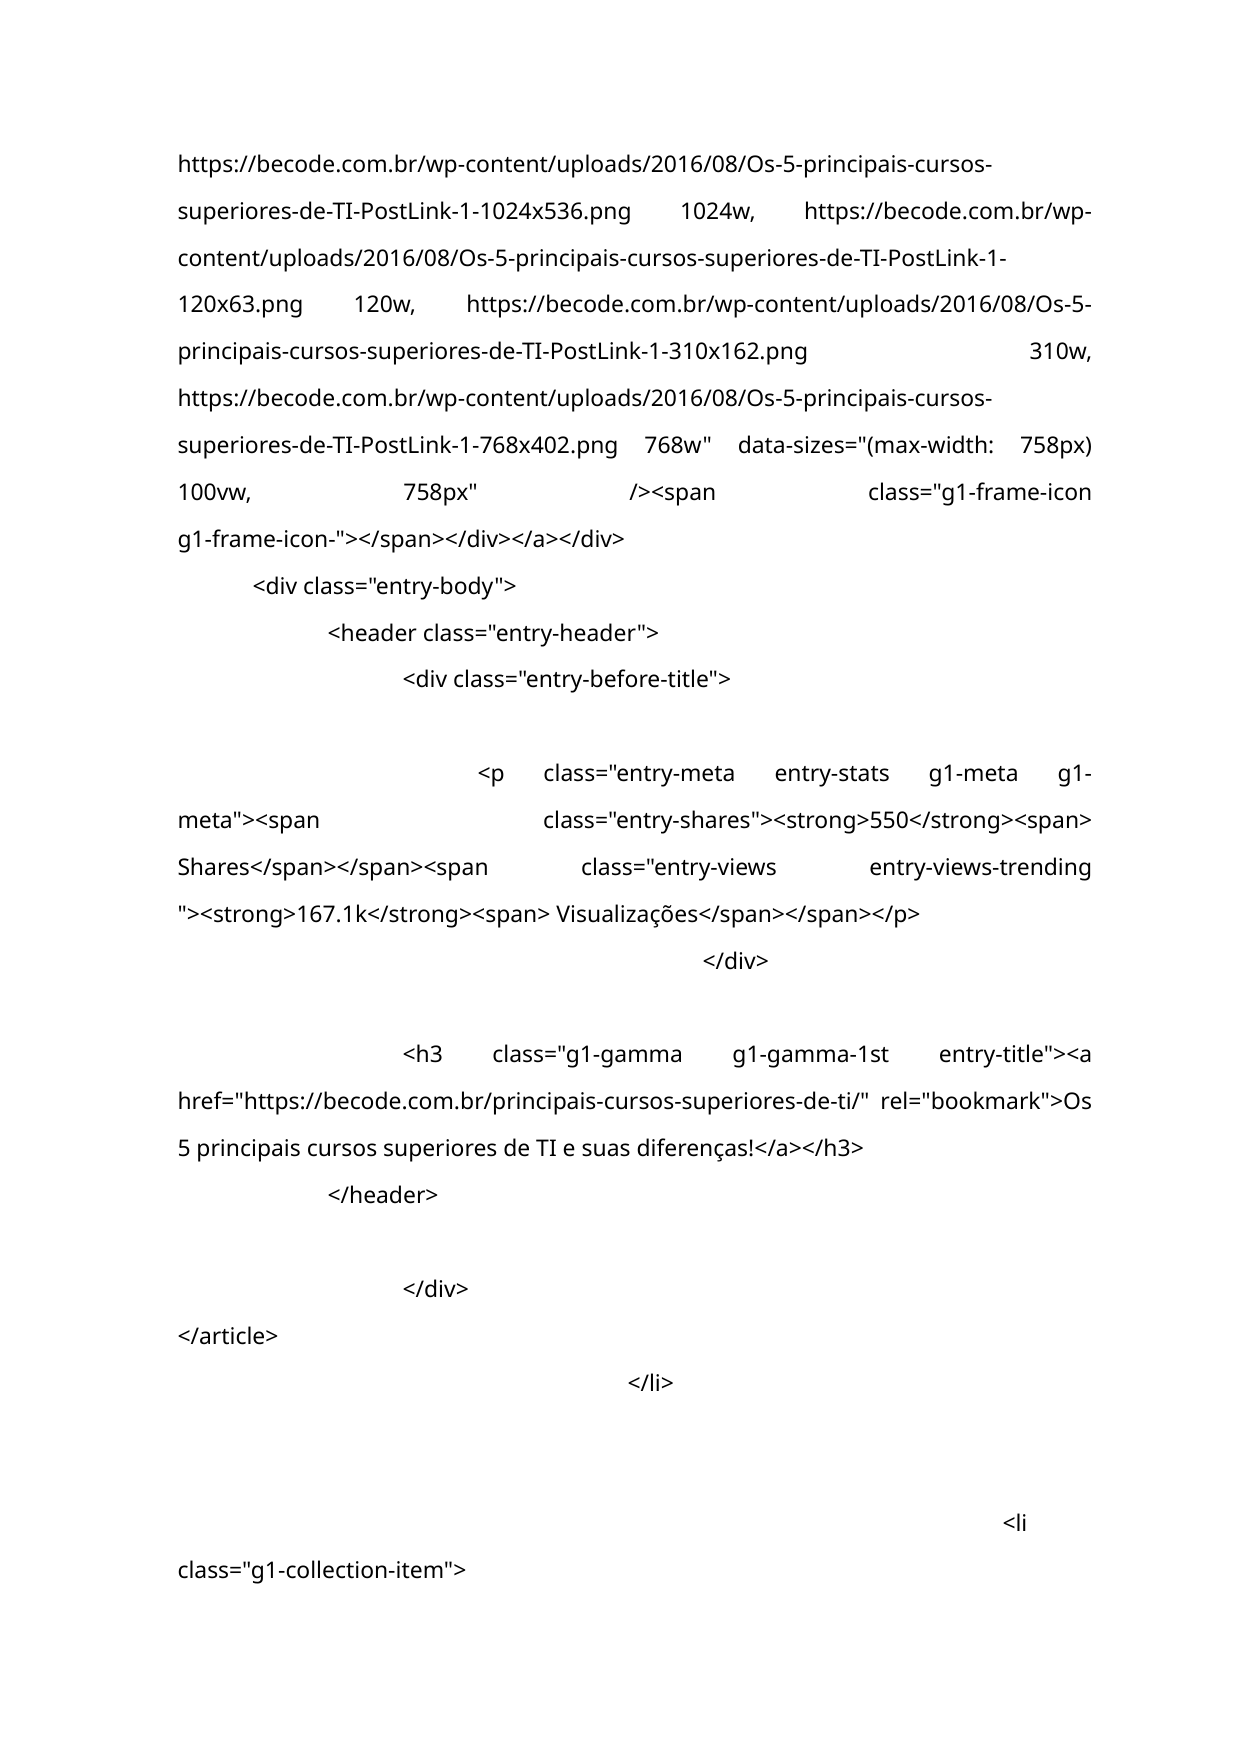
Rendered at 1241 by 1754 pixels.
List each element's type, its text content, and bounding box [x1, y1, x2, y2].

text </div> [177, 944, 1092, 976]
text </article> [177, 1319, 1092, 1351]
text <div class="entry-before-title"> [177, 663, 1092, 694]
text <li class="g1-collection-item"> [177, 1507, 1092, 1585]
text <header class="entry-header"> [177, 616, 1092, 648]
text <h3 class="g1-gamma g1-gamma-1st entry-title"><a href="https://becode.com.br/principais-cursos-superiores-de-ti/" rel="bookmark">Os 5 principais cursos superiores de TI e suas diferenças!</a></h3> [177, 1038, 1092, 1163]
text </div> [177, 1273, 1092, 1304]
text <div class="entry-body"> [177, 569, 1092, 601]
text https://becode.com.br/wp-content/uploads/2016/08/Os-5-principais-cursos-superiores-de-TI-PostLink-1-1024x536.png 1024w, https://becode.com.br/wp-content/uploads/2016/08/Os-5-principais-cursos-superiores-de-TI-PostLink-1-120x63.png 120w, https://becode.com.br/wp-content/uploads/2016/08/Os-5-principais-cursos-superiores-de-TI-PostLink-1-310x162.png 310w, https://becode.com.br/wp-content/uploads/2016/08/Os-5-principais-cursos-superiores-de-TI-PostLink-1-768x402.png 768w" data-sizes="(max-width: 758px) 100vw, 758px" /><span class="g1-frame-icon g1-frame-icon-"></span></div></a></div> [177, 148, 1092, 554]
text </li> [177, 1366, 1092, 1398]
text <p class="entry-meta entry-stats g1-meta g1-meta"><span class="entry-shares"><strong>550</strong><span> Shares</span></span><span class="entry-views entry-views-trending "><strong>167.1k</strong><span> Visualizações</span></span></p> [177, 757, 1092, 929]
text </header> [177, 1179, 1092, 1210]
